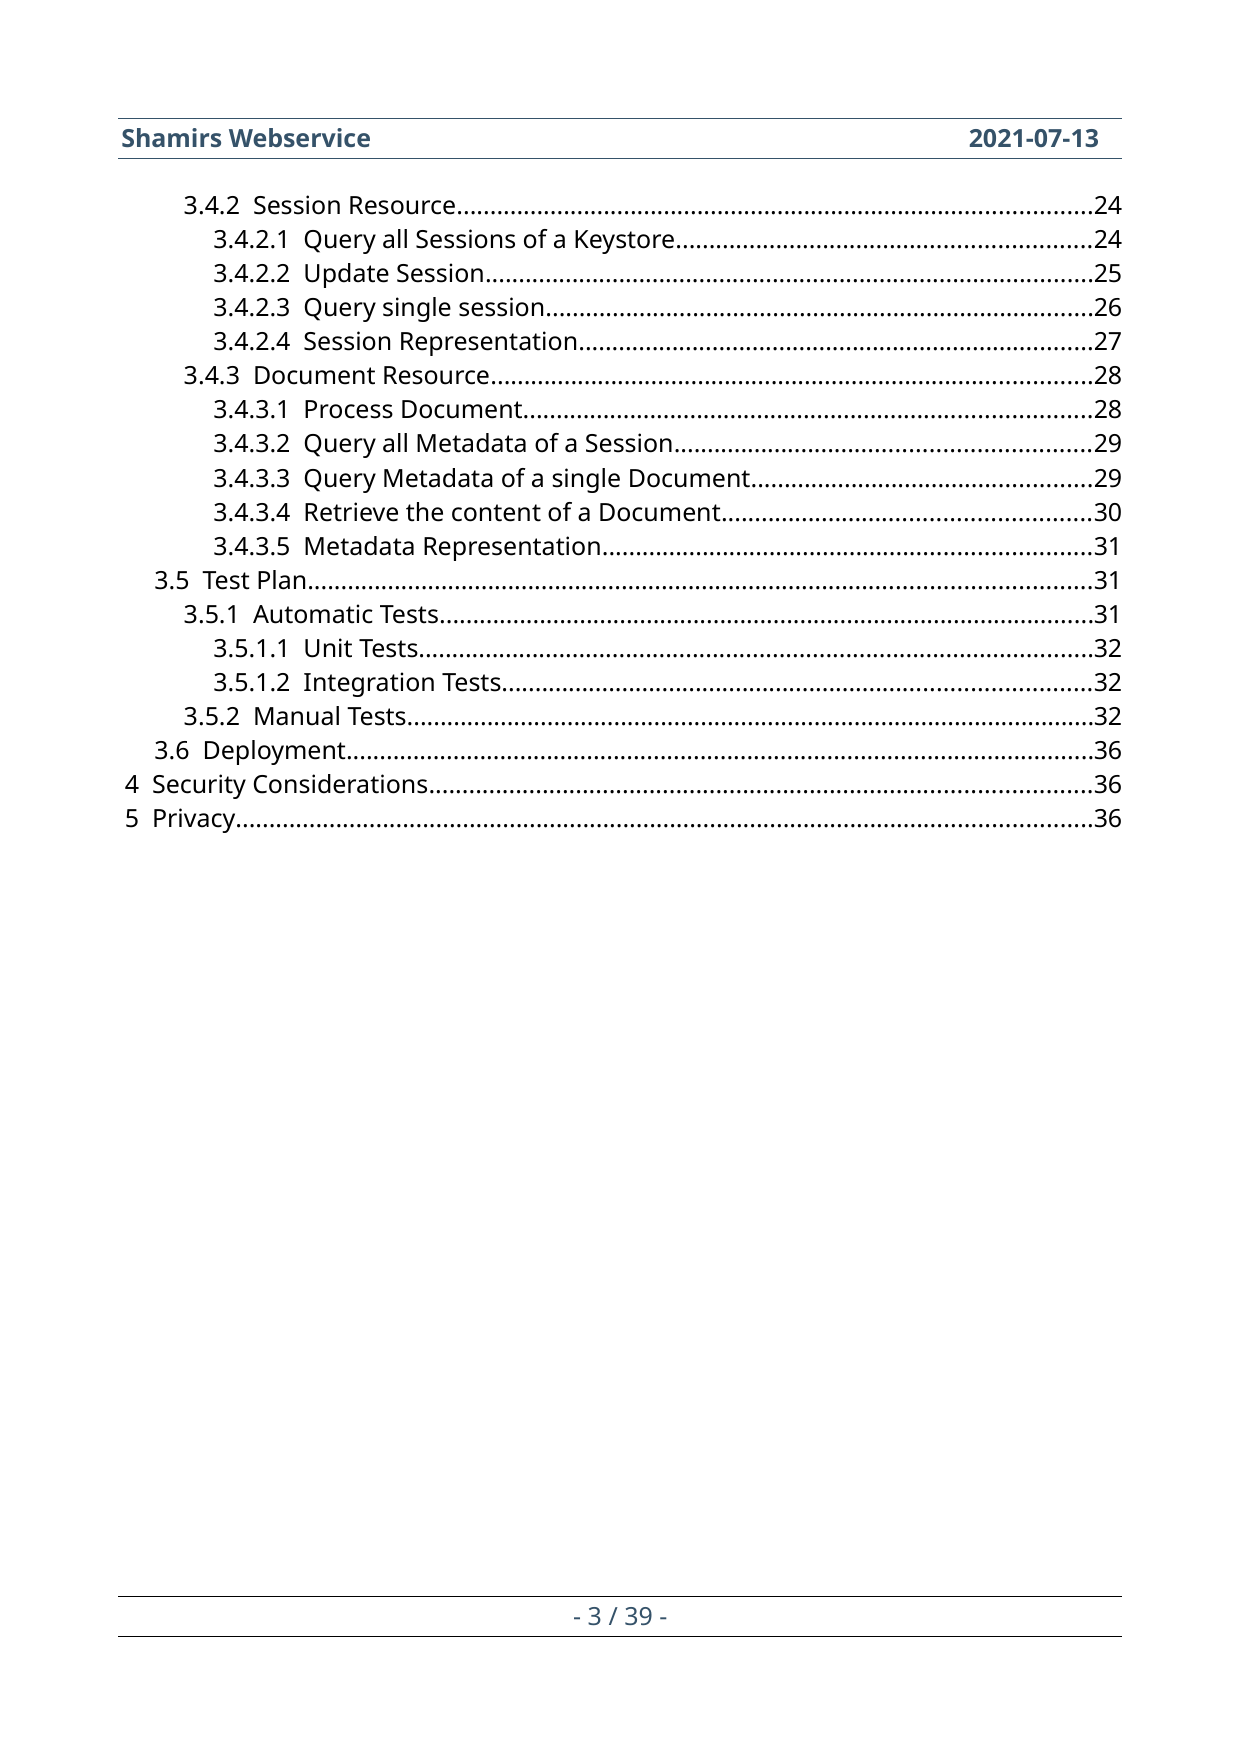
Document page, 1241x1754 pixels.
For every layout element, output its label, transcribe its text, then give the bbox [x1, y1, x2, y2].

text 3.5.2 Manual Tests 32 [177, 699, 1122, 733]
text 5 Privacy 36 [118, 801, 1122, 835]
text 3.5.1 Automatic Tests 31 [177, 596, 1122, 631]
text 3.4.2.3 Query single session 26 [207, 290, 1122, 324]
text 3.4.3.5 Metadata Representation 31 [207, 528, 1122, 562]
text 3.5 Test Plan 31 [148, 562, 1122, 596]
text 3.6 Deployment 36 [148, 733, 1122, 767]
text 4 Security Considerations 36 [118, 767, 1122, 801]
text 3.4.3.4 Retrieve the content of a Document 30 [207, 494, 1122, 528]
text 3.4.3.1 Process Document 28 [207, 392, 1122, 426]
text 3.5.1.1 Unit Tests 32 [207, 631, 1122, 664]
text 3.4.2.1 Query all Sessions of a Keystore 24 [207, 222, 1122, 256]
text 3.4.2.4 Session Representation 27 [207, 324, 1122, 358]
text 3.4.3 Document Resource 28 [177, 358, 1122, 392]
text 3.5.1.2 Integration Tests 32 [207, 664, 1122, 699]
text 3.4.3.2 Query all Metadata of a Session 29 [207, 426, 1122, 460]
text 3.4.2.2 Update Session 25 [207, 256, 1122, 290]
text 3.4.2 Session Resource 24 [177, 188, 1122, 222]
text 3.4.3.3 Query Metadata of a single Document 29 [207, 460, 1122, 494]
